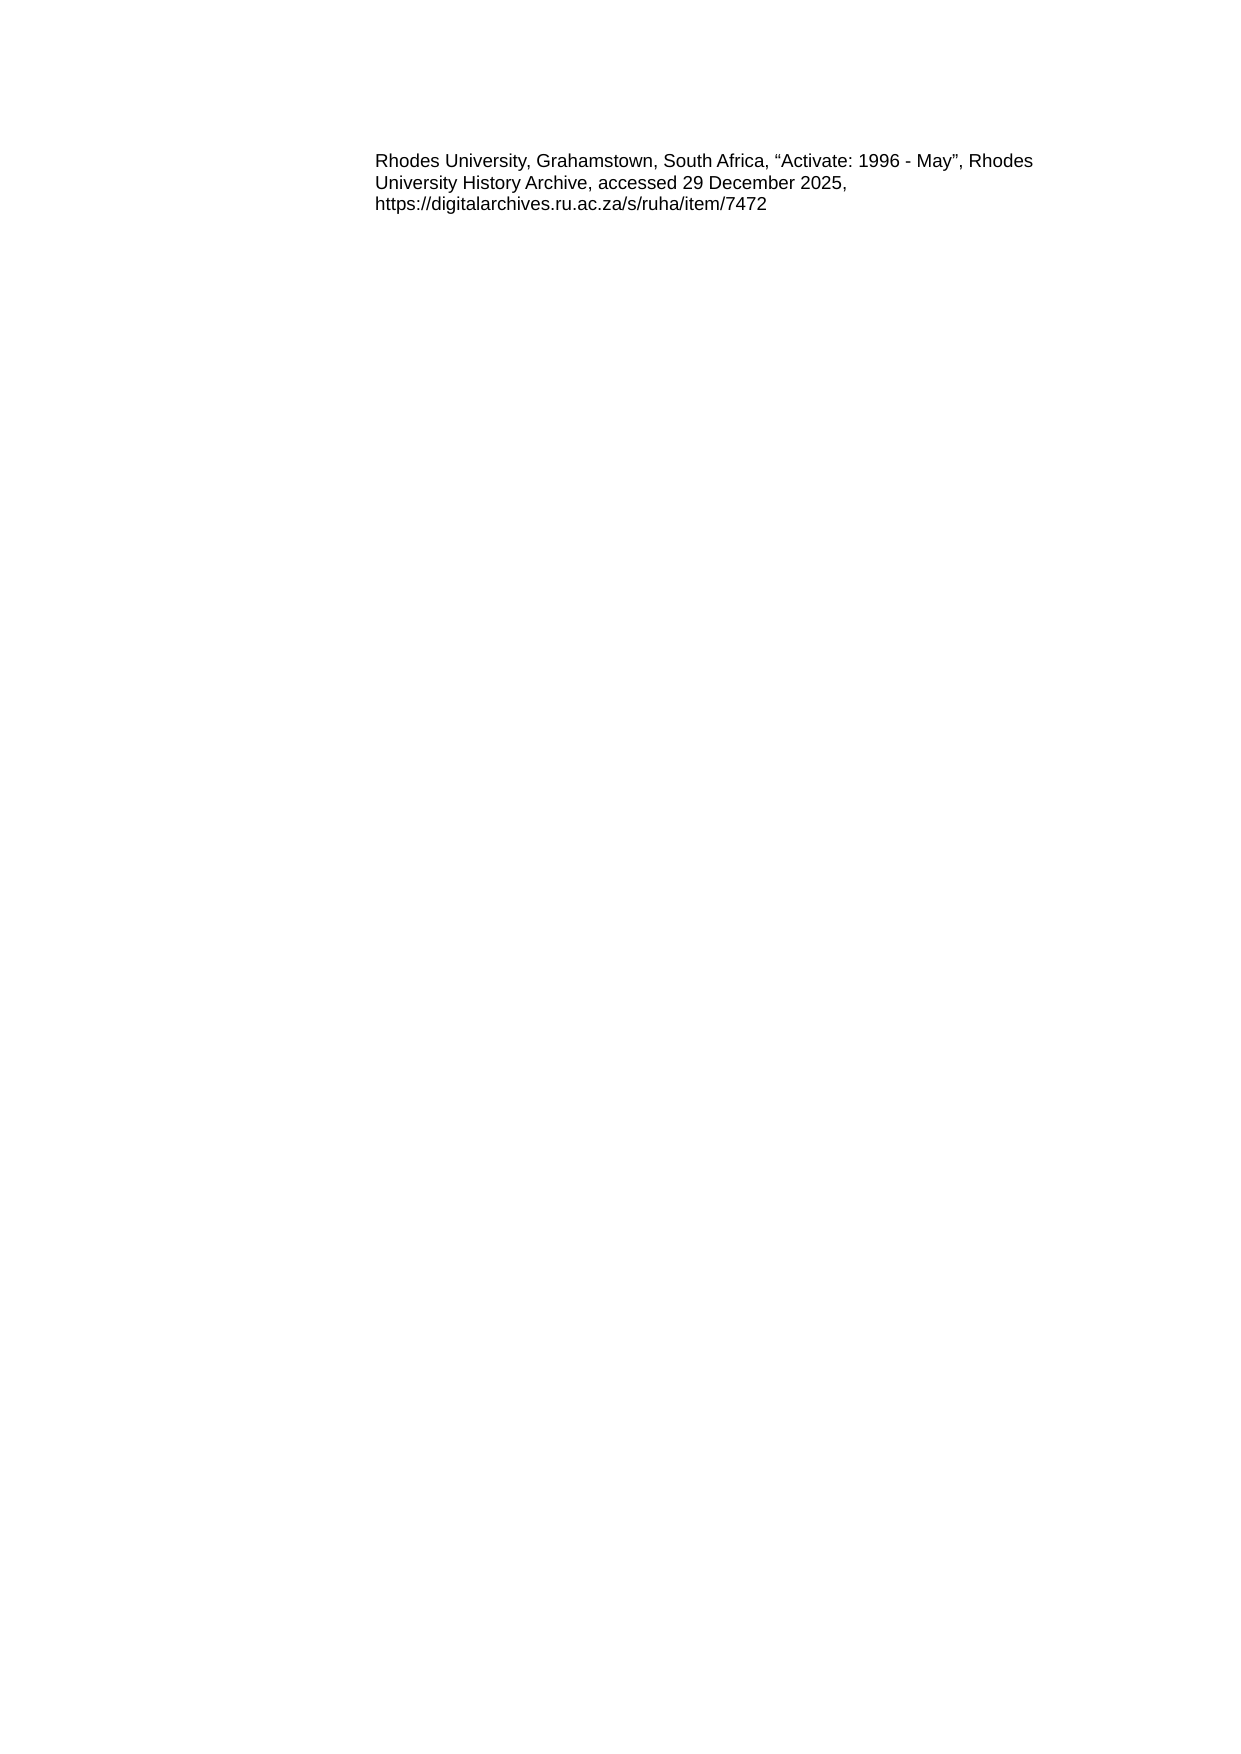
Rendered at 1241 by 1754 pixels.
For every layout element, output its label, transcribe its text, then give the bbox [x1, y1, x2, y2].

text Rhodes University, Grahamstown, South Africa, “Activate: 1996 - May”, Rhodes University History Archive, accessed 29 December 2025, https://digitalarchives.ru.ac.za/s/ruha/item/7472 [375, 150, 1090, 215]
